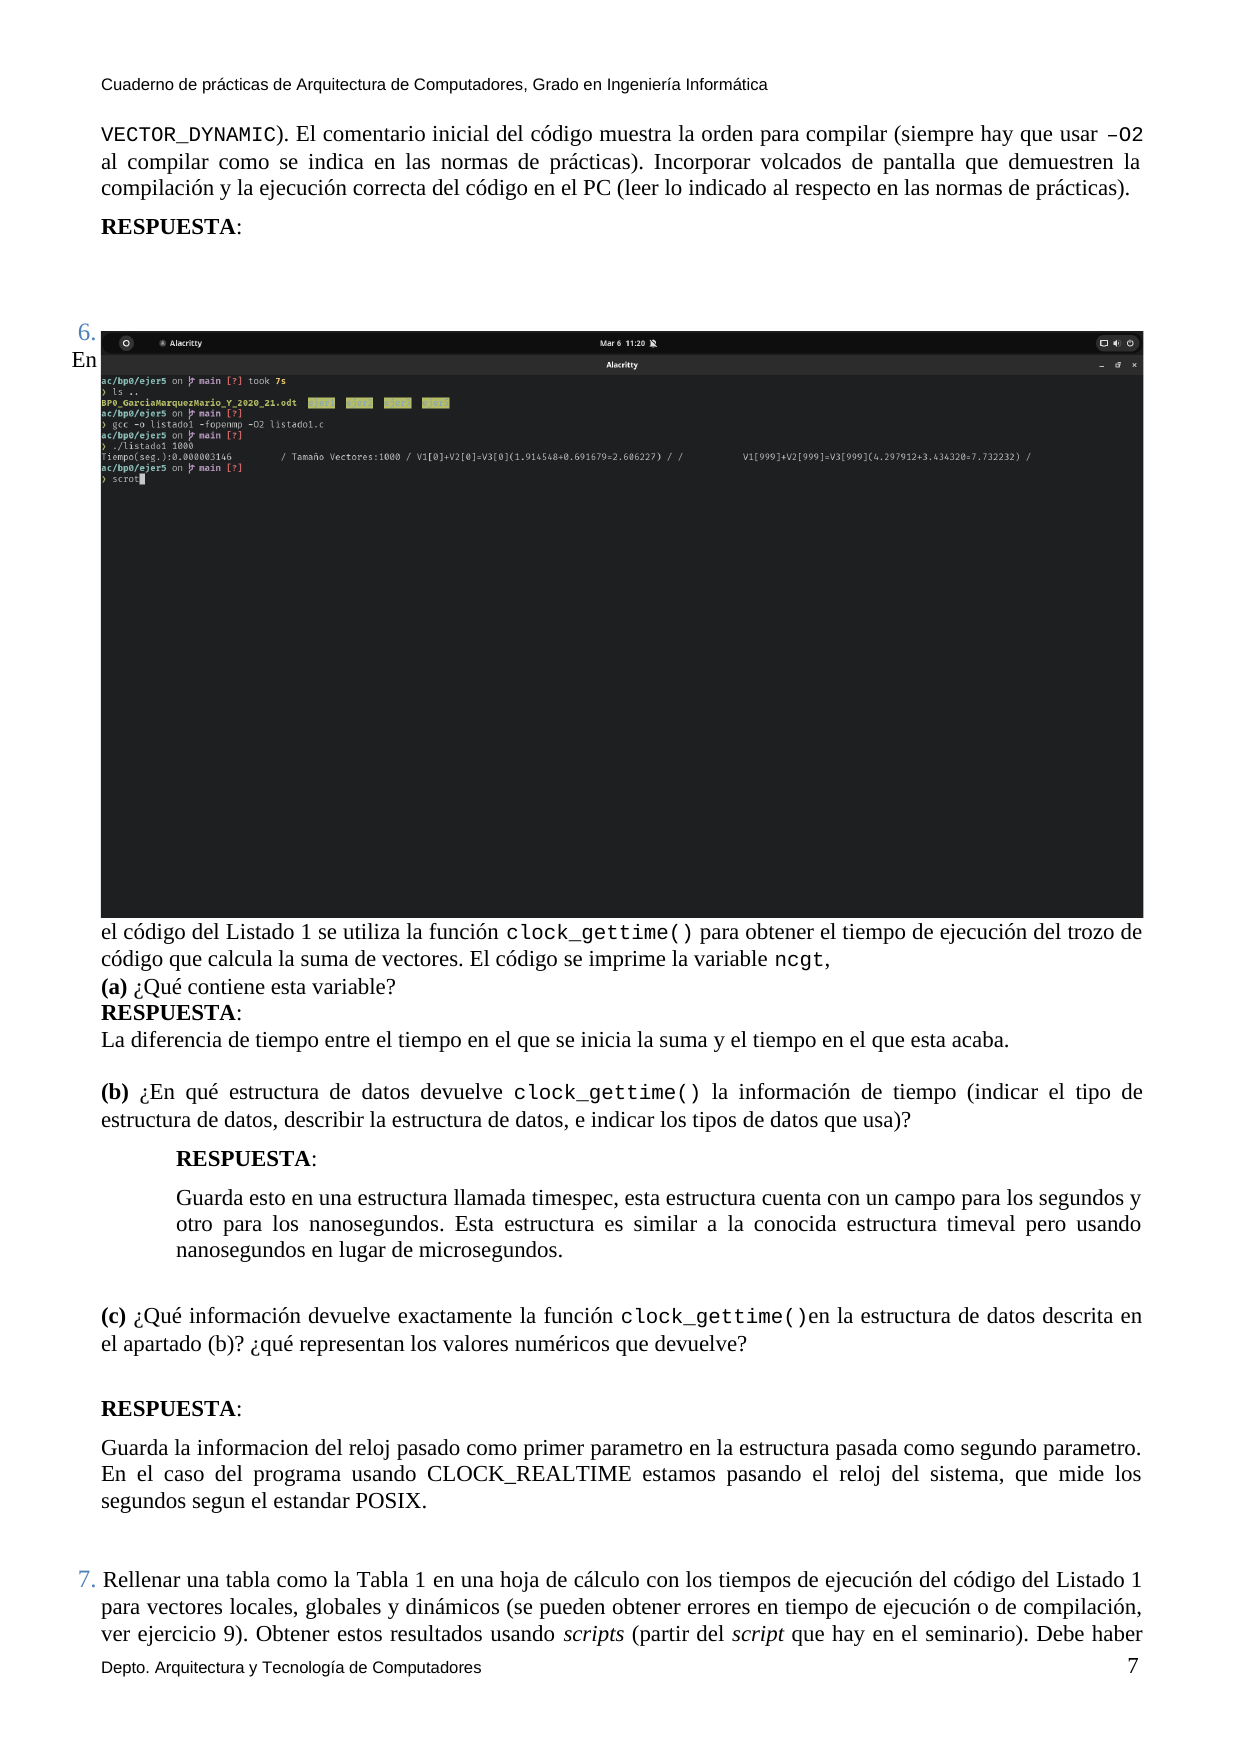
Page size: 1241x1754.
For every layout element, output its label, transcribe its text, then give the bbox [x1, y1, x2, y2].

list VECTOR_DYNAMIC). El comentario inicial del código muestra la orden para compilar (siempre hay que usar –O2 al compilar como se indica en las normas de prácticas). Incorporar volcados de pantalla que demuestren la compilación y la ejecución correcta del código en el PC (leer lo indicado al respecto en las normas de prácticas). [71, 121, 1143, 201]
text (a) ¿Qué contiene esta variable? [101, 973, 1143, 999]
list RESPUESTA: [101, 213, 1143, 240]
text RESPUESTA: [101, 999, 1143, 1026]
text (b) ¿En qué estructura de datos devuelve clock_gettime() la información de tiempo (indicar el tipo de estructura de datos, describir la estructura de datos, e indicar los tipos de datos que usa)? [101, 1078, 1143, 1132]
list Rellenar una tabla como la Tabla 1 en una hoja de cálculo con los tiempos de ejecución del código del Listado 1 para vectores locales, globales y dinámicos (se pueden obtener errores en tiempo de ejecución o de compilación, ver ejercicio 9). Obtener estos resultados usando scripts (partir del script que hay en el seminario). Debe haber [71, 1564, 1143, 1646]
list RESPUESTA: [101, 1395, 1143, 1422]
list En el código del Listado 1 se utiliza la función clock_gettime() para obtener el tiempo de ejecución del trozo de código que calcula la suma de vectores. El código se imprime la variable ncgt, [71, 317, 1143, 973]
list Guarda esto en una estructura llamada timespec, esta estructura cuenta con un campo para los segundos y otro para los nanosegundos. Esta estructura es similar a la conocida estructura timeval pero usando nanosegundos en lugar de microsegundos. [176, 1184, 1143, 1263]
list Guarda la informacion del reloj pasado como primer parametro en la estructura pasada como segundo parametro. En el caso del programa usando CLOCK_REALTIME estamos pasando el reloj del sistema, que mide los segundos segun el estandar POSIX. [101, 1434, 1143, 1513]
picture [100, 331, 1144, 918]
list RESPUESTA: [176, 1145, 1143, 1171]
text La diferencia de tiempo entre el tiempo en el que se inicia la suma y el tiempo en el que esta acaba. [101, 1026, 1143, 1052]
text (c) ¿Qué información devuelve exactamente la función clock_gettime()en la estructura de datos descrita en el apartado (b)? ¿qué representan los valores numéricos que devuelve? [101, 1302, 1143, 1356]
